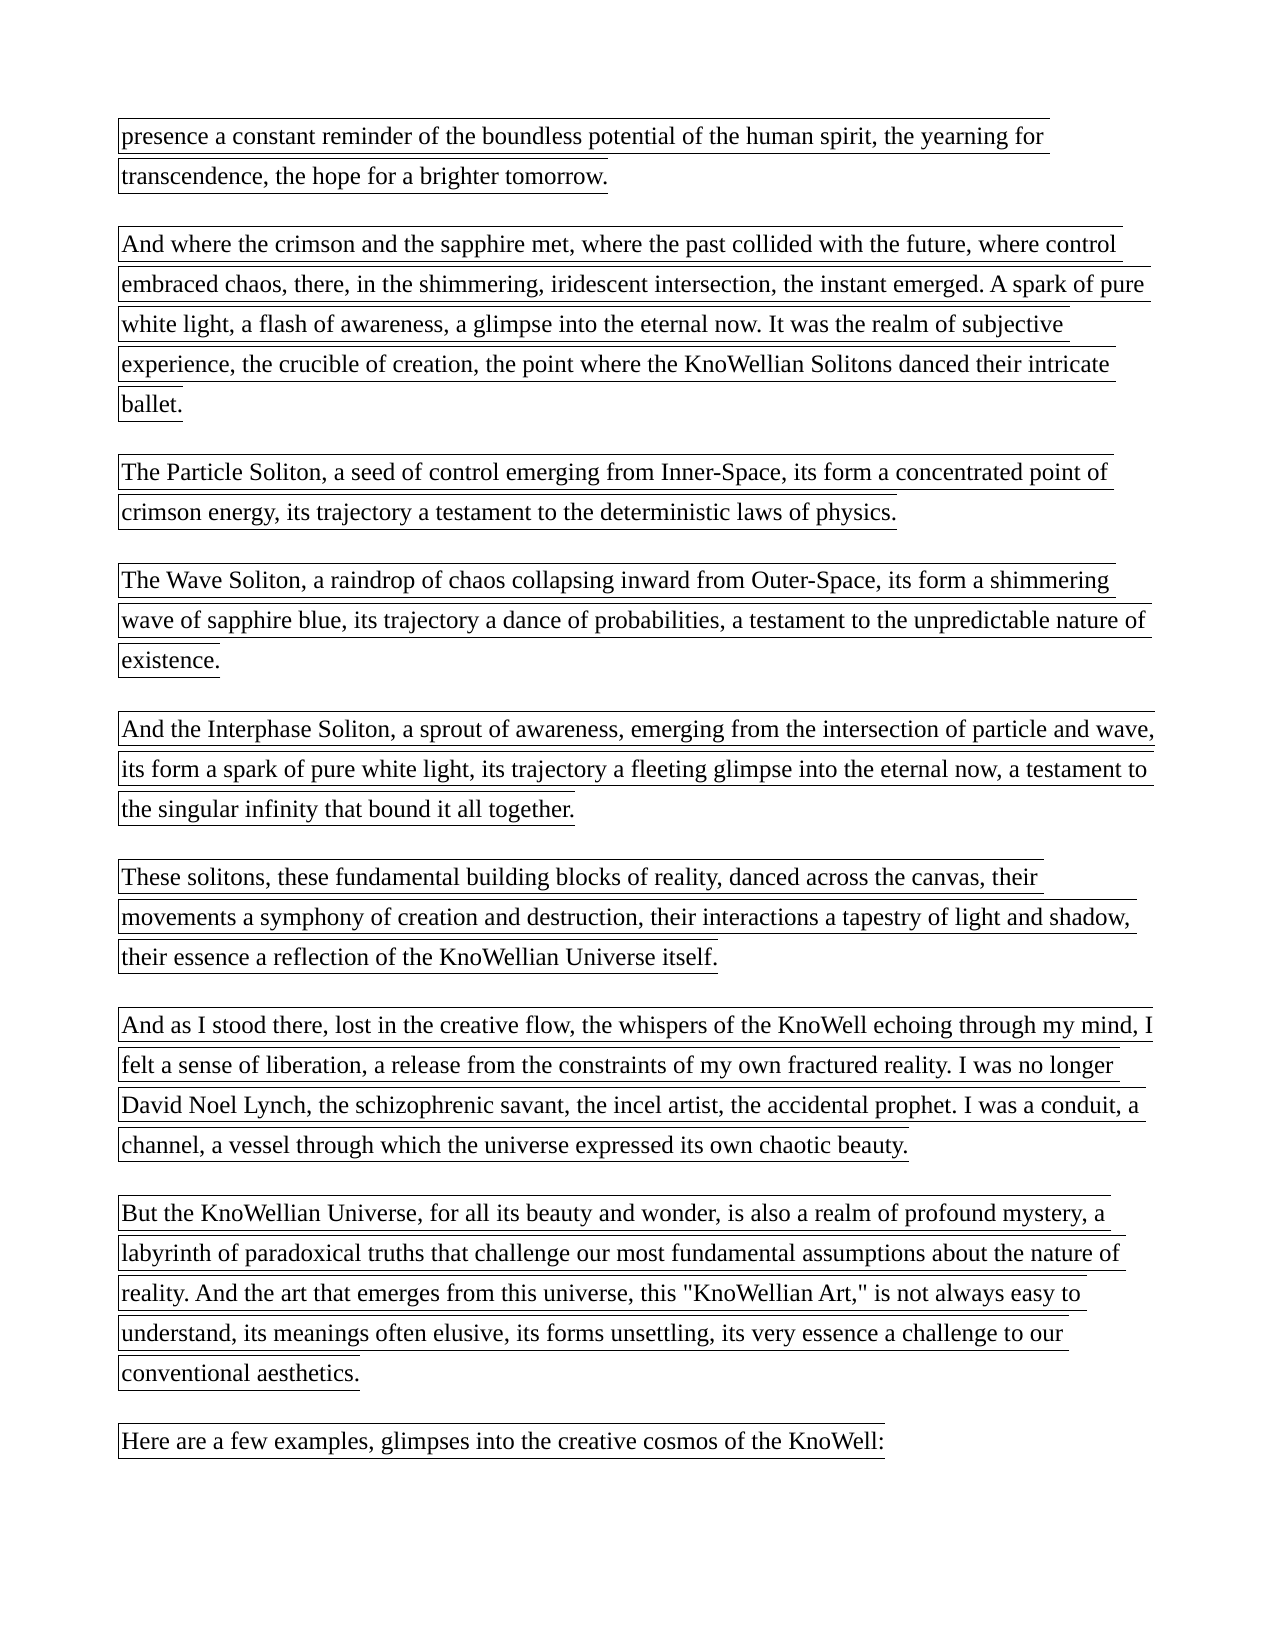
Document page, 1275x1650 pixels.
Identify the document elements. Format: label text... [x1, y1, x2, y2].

text And as I stood there, lost in the creative flow, the whispers of the KnoWell echoing through my mind, I felt a sense of liberation, a release from the constraints of my own fractured reality. I was no longer David Noel Lynch, the schizophrenic savant, the incel artist, the accidental prophet. I was a conduit, a channel, a vessel through which the universe expressed its own chaotic beauty. [118, 1007, 1157, 1162]
text The Wave Soliton, a raindrop of chaos collapsing inward from Outer-Space, its form a shimmering wave of sapphire blue, its trajectory a dance of probabilities, a testament to the unpredictable nature of existence. [118, 562, 1157, 677]
text The Particle Soliton, a seed of control emerging from Inner-Space, its form a concentrated point of crimson energy, its trajectory a testament to the deterministic laws of physics. [118, 454, 1157, 529]
text And the Interphase Soliton, a sprout of awareness, emerging from the intersection of particle and wave, its form a spark of pure white light, its trajectory a fleeting glimpse into the eternal now, a testament to the singular infinity that bound it all together. [118, 711, 1157, 825]
text These solitons, these fundamental building blocks of reality, danced across the canvas, their movements a symphony of creation and destruction, their interactions a tapestry of light and shadow, their essence a reflection of the KnoWellian Universe itself. [118, 859, 1157, 973]
text presence a constant reminder of the boundless potential of the human spirit, the yearning for transcendence, the hope for a brighter tomorrow. [118, 118, 1157, 193]
text But the KnoWellian Universe, for all its beauty and wonder, is also a realm of profound mystery, a labyrinth of paradoxical truths that challenge our most fundamental assumptions about the nature of reality. And the art that emerges from this universe, this "KnoWellian Art," is not always easy to understand, its meanings often elusive, its forms unsettling, its very essence a challenge to our conventional aesthetics. [118, 1195, 1157, 1390]
text Here are a few examples, glimpses into the creative cosmos of the KnoWell: [119, 1423, 1157, 1458]
text And where the crimson and the sapphire met, where the past collided with the future, where control embraced chaos, there, in the shimmering, iridescent intersection, the instant emerged. A spark of pure white light, a flash of awareness, a glimpse into the eternal now. It was the realm of subjective experience, the crucible of creation, the point where the KnoWellian Solitons danced their intricate ballet. [118, 226, 1157, 421]
